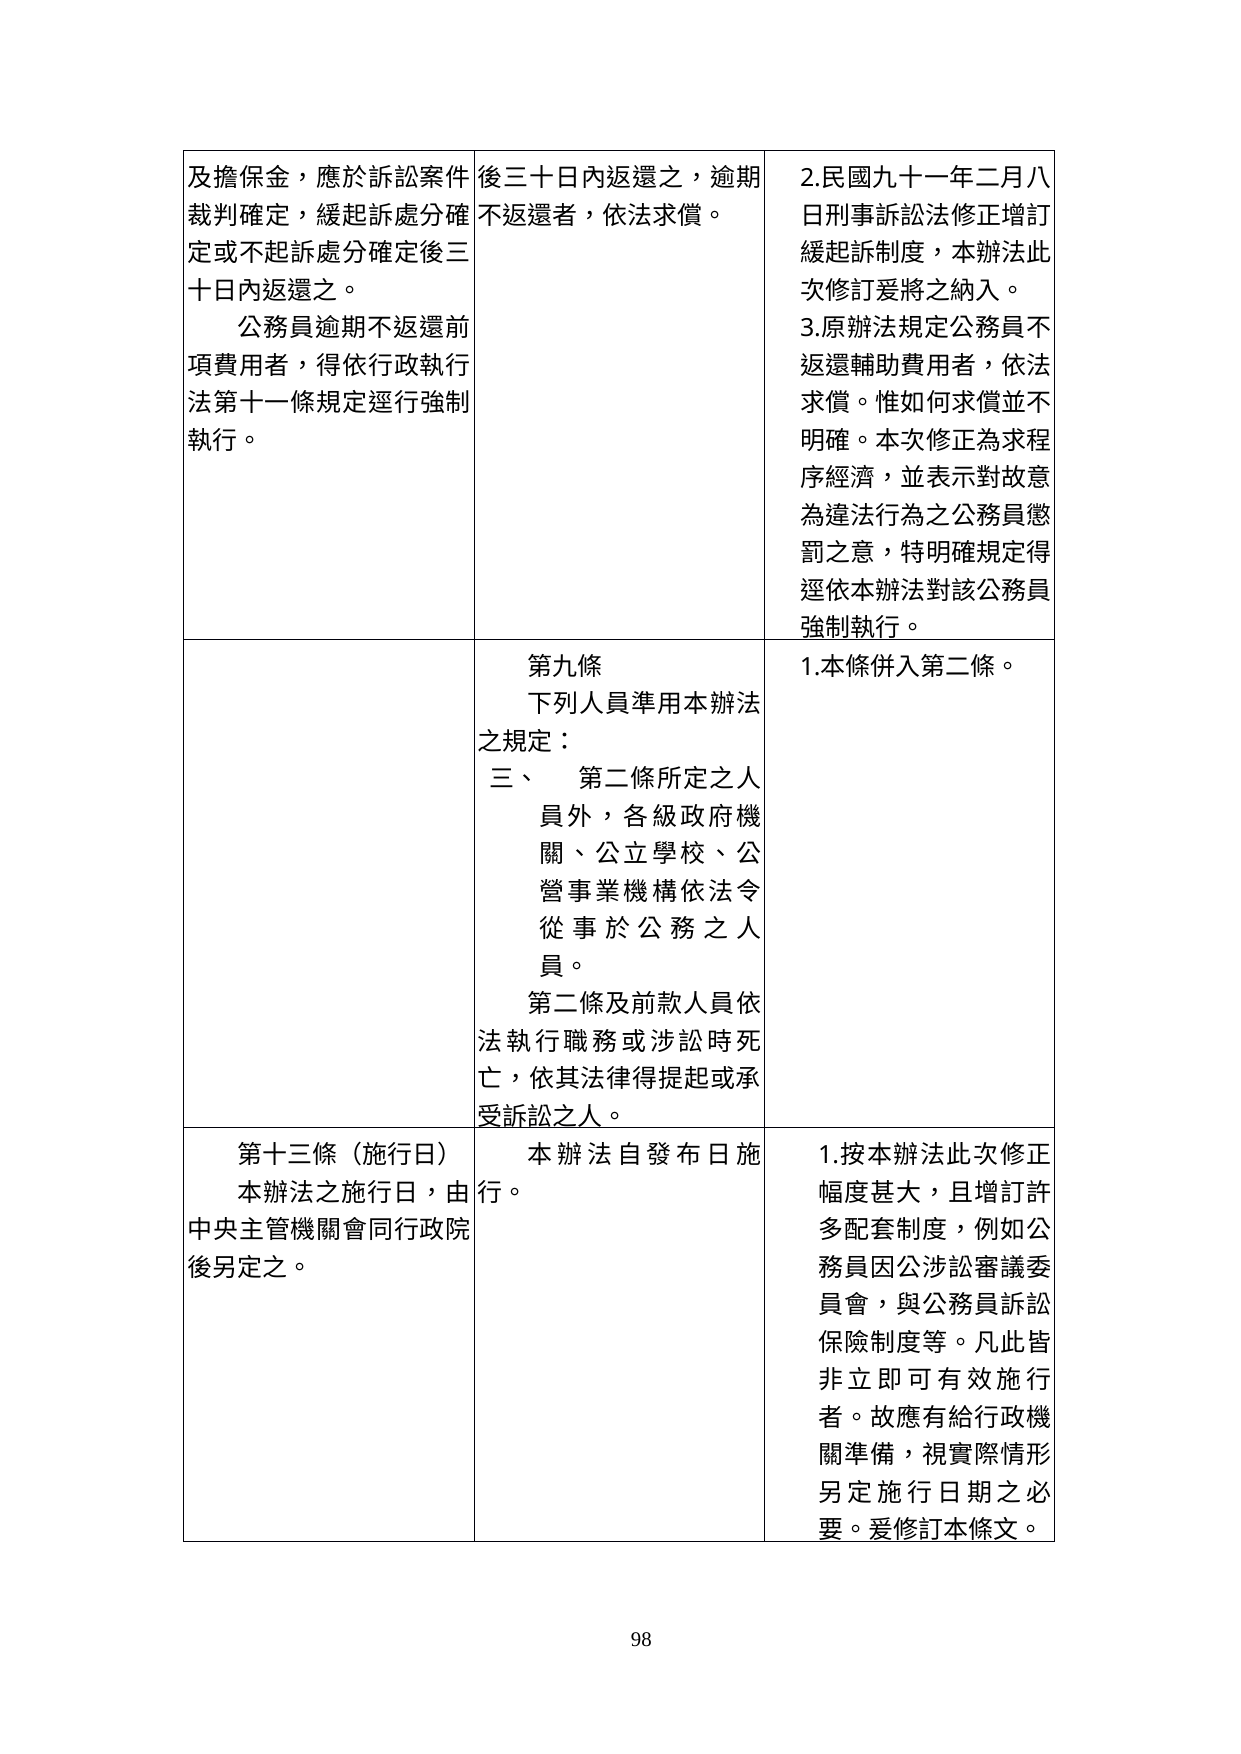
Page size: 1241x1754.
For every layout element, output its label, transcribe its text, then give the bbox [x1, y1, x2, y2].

table_cell 後三十日內返還之，逾期不返還者，依法求償。 [475, 151, 764, 638]
table_cell [184, 640, 474, 1127]
table_cell 1.本條併入第二條。 [765, 640, 1054, 1127]
table_cell 1.按本辦法此次修正幅度甚大，且增訂許多配套制度，例如公務員因公涉訟審議委員會，與公務員訴訟保險制度等。凡此皆非立即可有效施行者。故應有給行政機關準備，視實際情形另定施行日期之必要。爰修訂本條文。 [765, 1128, 1054, 1541]
table_cell 第十三條（施行日） 本辦法之施行日，由中央主管機關會同行政院後另定之。 [184, 1128, 474, 1541]
table_cell 及擔保金，應於訴訟案件裁判確定，緩起訴處分確定或不起訴處分確定後三十日內返還之。 公務員逾期不返還前項費用者，得依行政執行法第十一條規定逕行強制執行。 [184, 151, 474, 638]
table_cell 第九條 下列人員準用本辦法之規定： 第二條所定之人員外，各級政府機關、公立學校、公營事業機構依法令從事於公務之人員。 第二條及前款人員依法執行職務或涉訟時死亡，依其法律得提起或承受訴訟之人。 [475, 640, 764, 1127]
table_cell 本辦法自發布日施行。 [475, 1128, 764, 1541]
table_cell 2.民國九十一年二月八日刑事訴訟法修正增訂緩起訴制度，本辦法此次修訂爰將之納入。 3.原辦法規定公務員不返還輔助費用者，依法求償。惟如何求償並不明確。本次修正為求程序經濟，並表示對故意為違法行為之公務員懲罰之意，特明確規定得逕依本辦法對該公務員強制執行。 [765, 151, 1054, 638]
